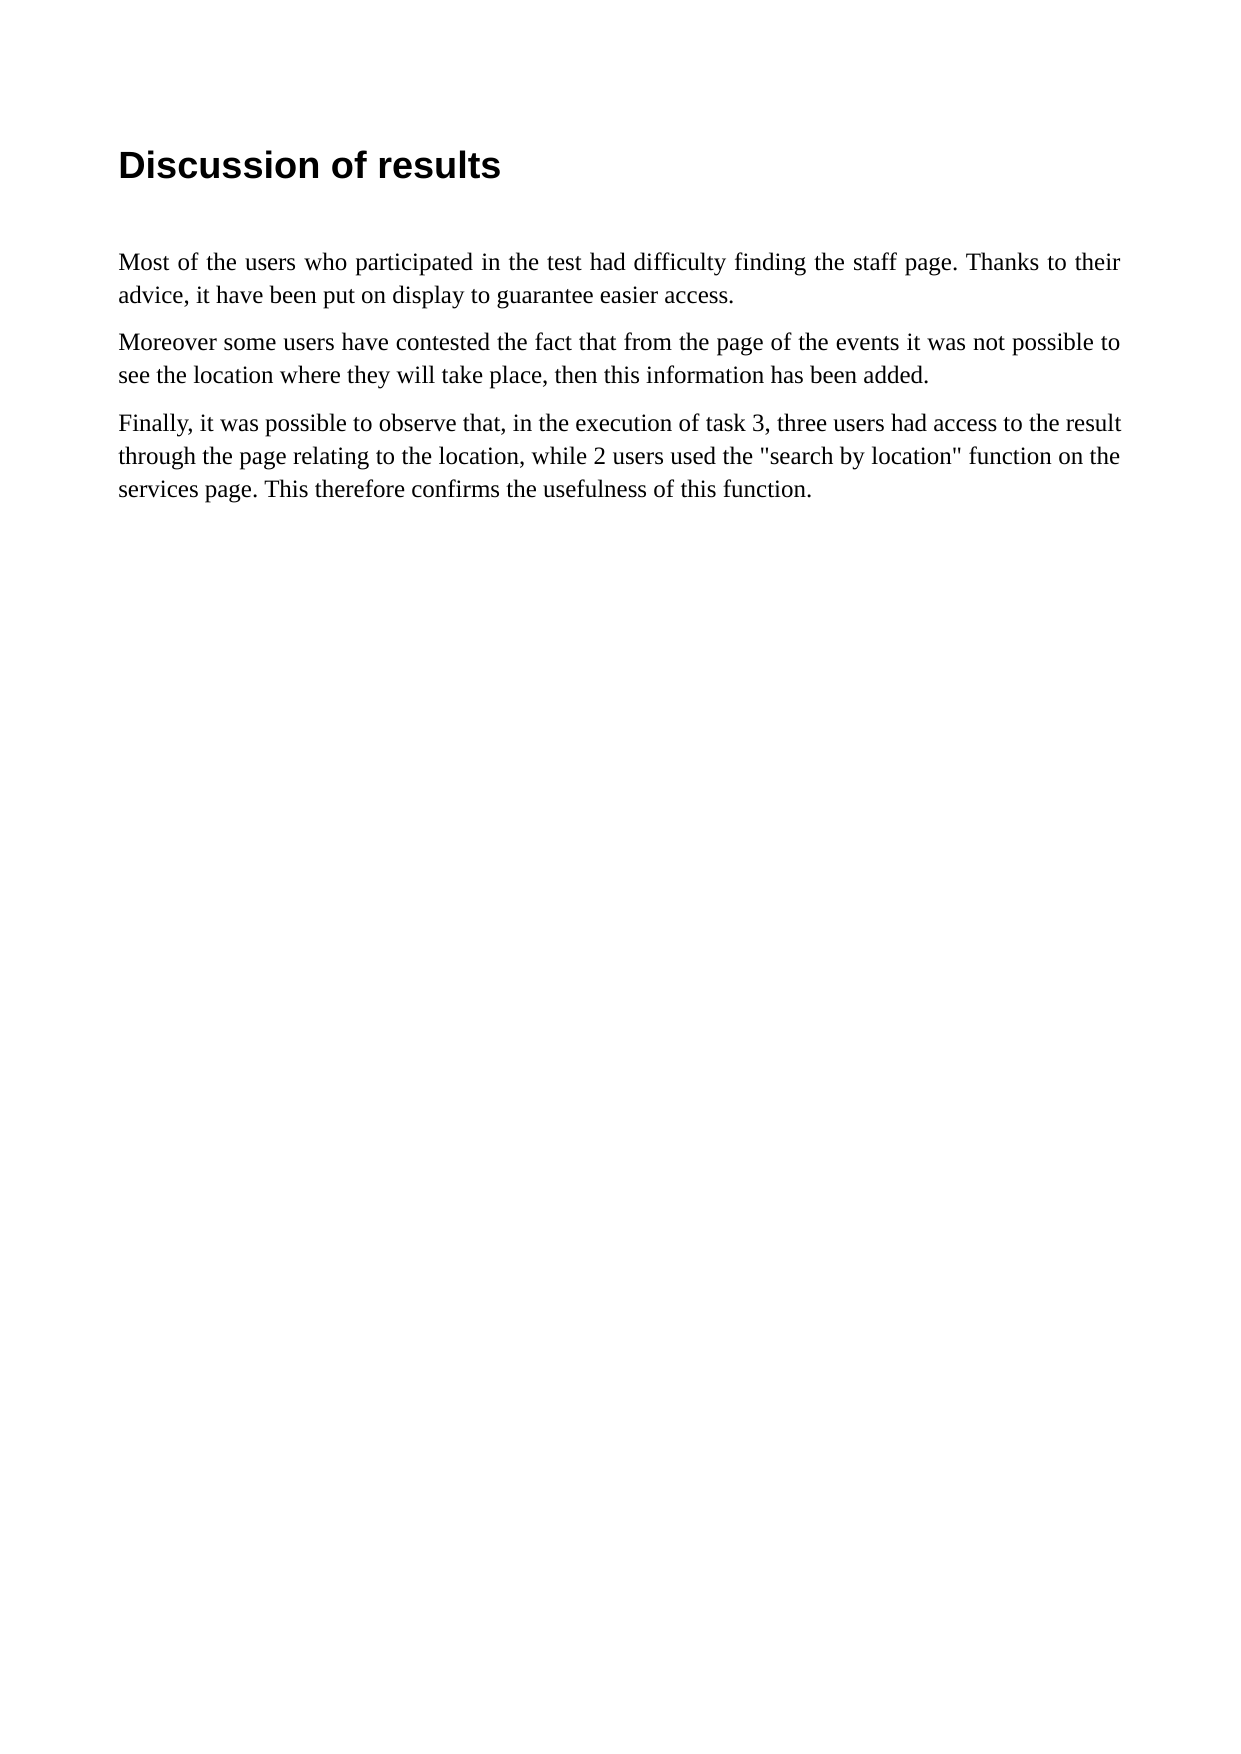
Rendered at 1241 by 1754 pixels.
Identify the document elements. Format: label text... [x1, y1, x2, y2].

text Moreover some users have contested the fact that from the page of the events it was not possible to see the location where they will take place, then this information has been added. [118, 327, 1122, 389]
text Most of the users who participated in the test had difficulty finding the staff page. Thanks to their advice, it have been put on display to guarantee easier access. [118, 247, 1122, 309]
subtitle Discussion of results [118, 143, 1122, 187]
text Finally, it was possible to observe that, in the execution of task 3, three users had access to the result through the page relating to the location, while 2 users used the "search by location" function on the services page. This therefore confirms the usefulness of this function. [118, 408, 1122, 503]
